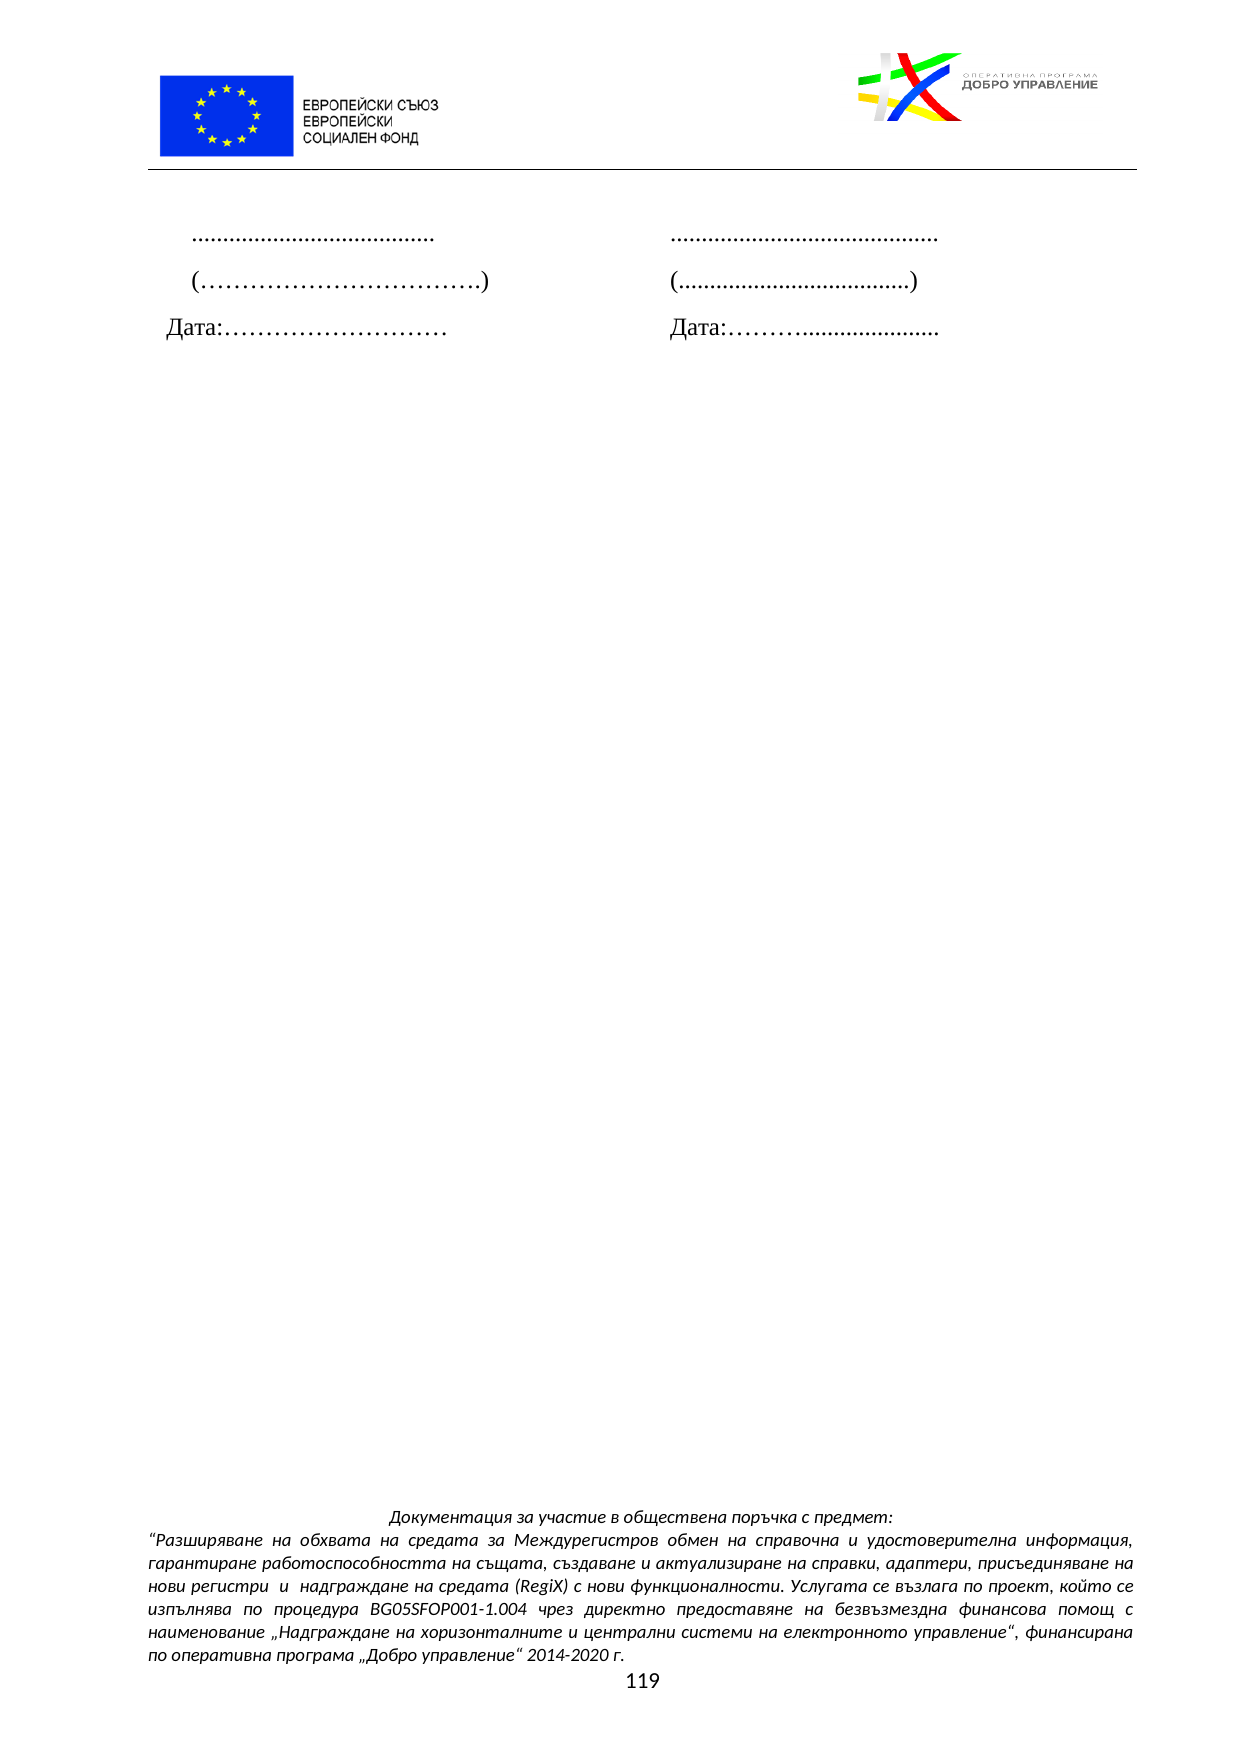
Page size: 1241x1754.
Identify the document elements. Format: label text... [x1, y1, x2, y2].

table_cell (…………………………….) Дата:……………………… [155, 265, 658, 360]
table_cell (.....................................) Дата:………...................... [659, 265, 1130, 360]
table_cell ........................................... [659, 170, 1130, 265]
table_cell ....................................... [155, 170, 658, 265]
